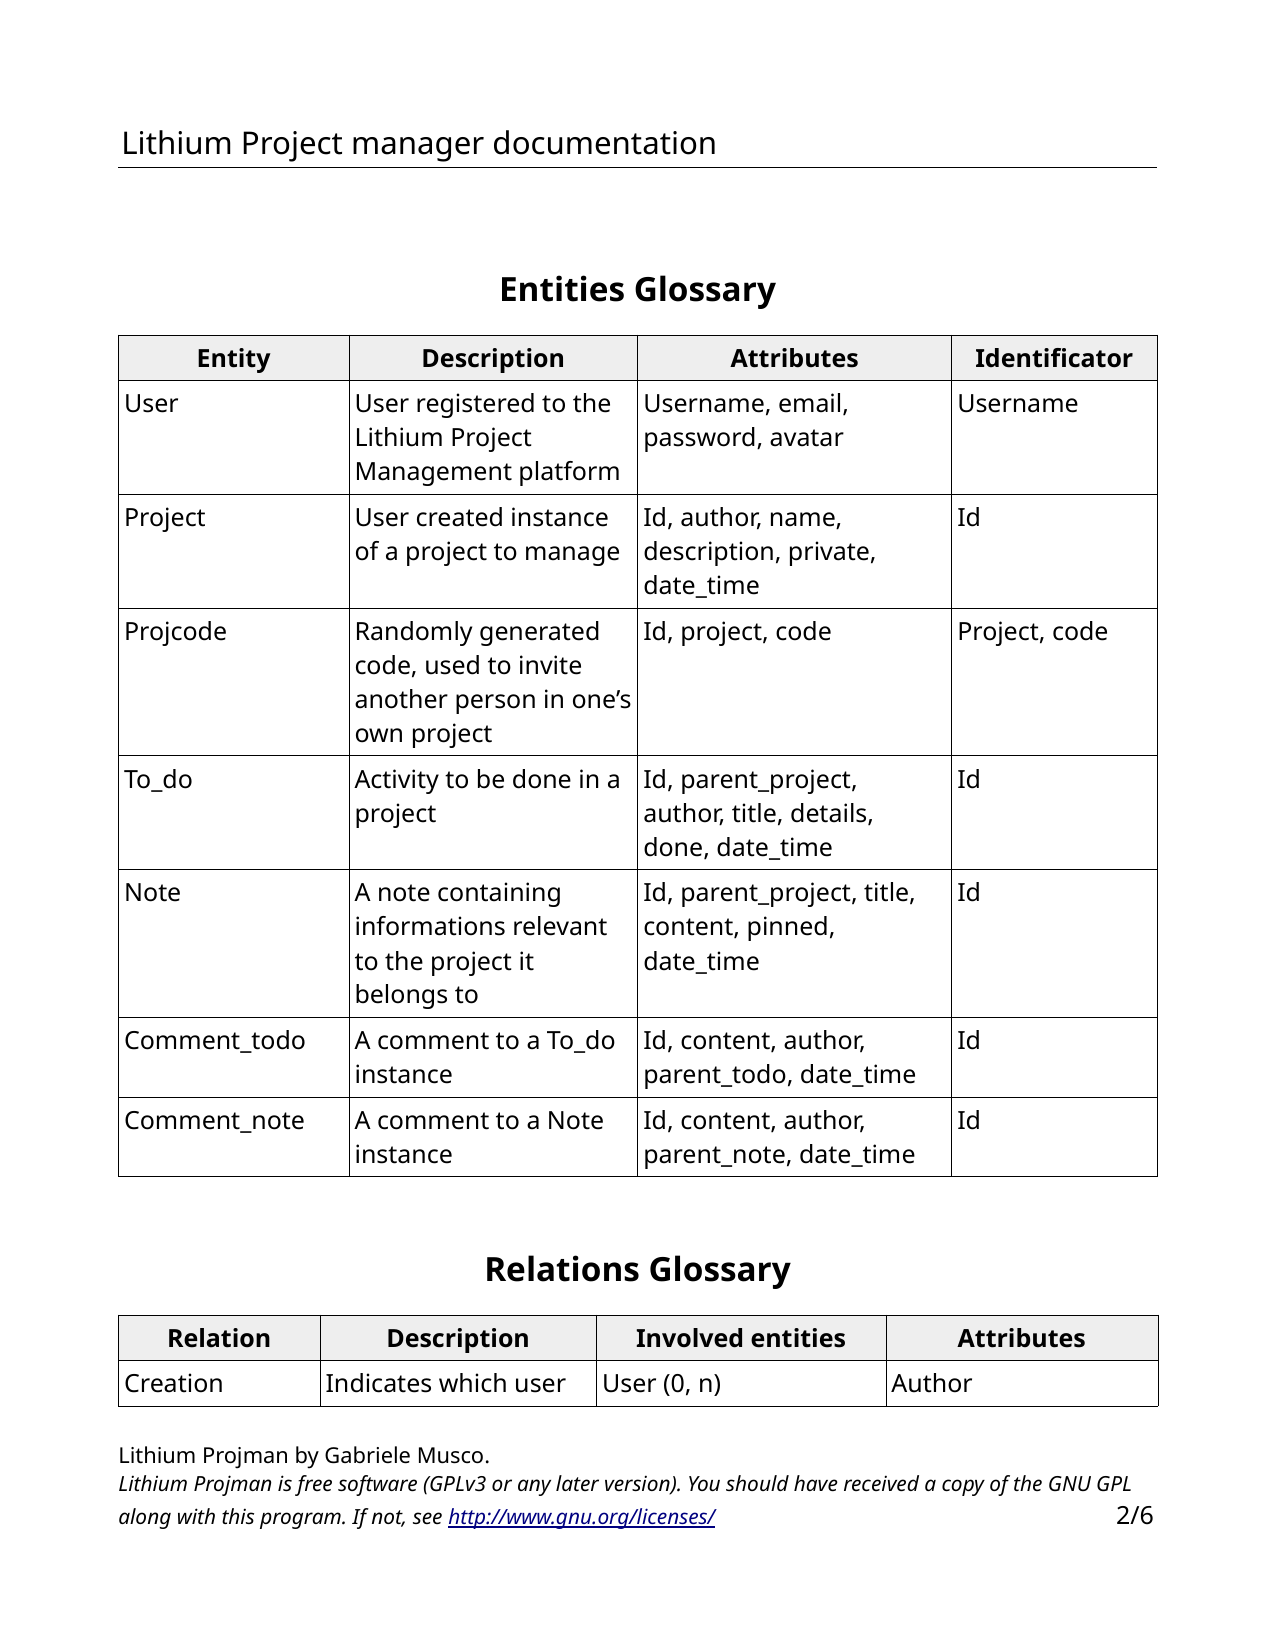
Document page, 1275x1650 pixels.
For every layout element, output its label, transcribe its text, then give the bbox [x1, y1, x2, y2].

table_cell User (0, n) [597, 1361, 886, 1406]
table_cell A note containing informations relevant to the project it belongs to [350, 870, 637, 1017]
table_cell Id, parent_project, author, title, details, done, date_time [638, 756, 951, 869]
table_cell Author [887, 1361, 1158, 1406]
table_cell Creation [119, 1361, 320, 1406]
table_cell Id [952, 870, 1157, 1017]
table_header Attributes [887, 1316, 1158, 1360]
table_cell Id, content, author, parent_note, date_time [638, 1098, 951, 1176]
table_cell Randomly generated code, used to invite another person in one’s own project [350, 609, 637, 755]
table_header Involved entities [597, 1316, 886, 1360]
table_cell Username, email, password, avatar [638, 381, 951, 494]
table_header Identificator [952, 336, 1157, 380]
table_header Attributes [638, 336, 951, 380]
table_header Description [350, 336, 637, 380]
table_cell Username [952, 381, 1157, 494]
text Entities Glossary [118, 265, 1157, 311]
table_cell Project [119, 495, 349, 608]
table_cell Comment_todo [119, 1018, 349, 1097]
table_cell Comment_note [119, 1098, 349, 1176]
table_cell Id [952, 495, 1157, 608]
table_header Description [321, 1316, 596, 1360]
table_cell User created instance of a project to manage [350, 495, 637, 608]
table_cell Id, parent_project, title, content, pinned, date_time [638, 870, 951, 1017]
table_cell Id, author, name, description, private, date_time [638, 495, 951, 608]
table_cell Project, code [952, 609, 1157, 755]
table_cell A comment to a Note instance [350, 1098, 637, 1176]
table_cell User registered to the Lithium Project Management platform [350, 381, 637, 494]
table_cell To_do [119, 756, 349, 869]
table_cell Id, content, author, parent_todo, date_time [638, 1018, 951, 1097]
table_cell A comment to a To_do instance [350, 1018, 637, 1097]
table_cell Note [119, 870, 349, 1017]
table_cell Activity to be done in a project [350, 756, 637, 869]
table_cell Id [952, 1098, 1157, 1176]
text Relations Glossary [118, 1246, 1157, 1291]
table_cell Id [952, 756, 1157, 869]
table_cell Projcode [119, 609, 349, 755]
table_cell Indicates which user [321, 1361, 596, 1406]
table_header Entity [119, 336, 349, 380]
table_header Relation [119, 1316, 320, 1360]
table_cell User [119, 381, 349, 494]
table_cell Id [952, 1018, 1157, 1097]
table_cell Id, project, code [638, 609, 951, 755]
